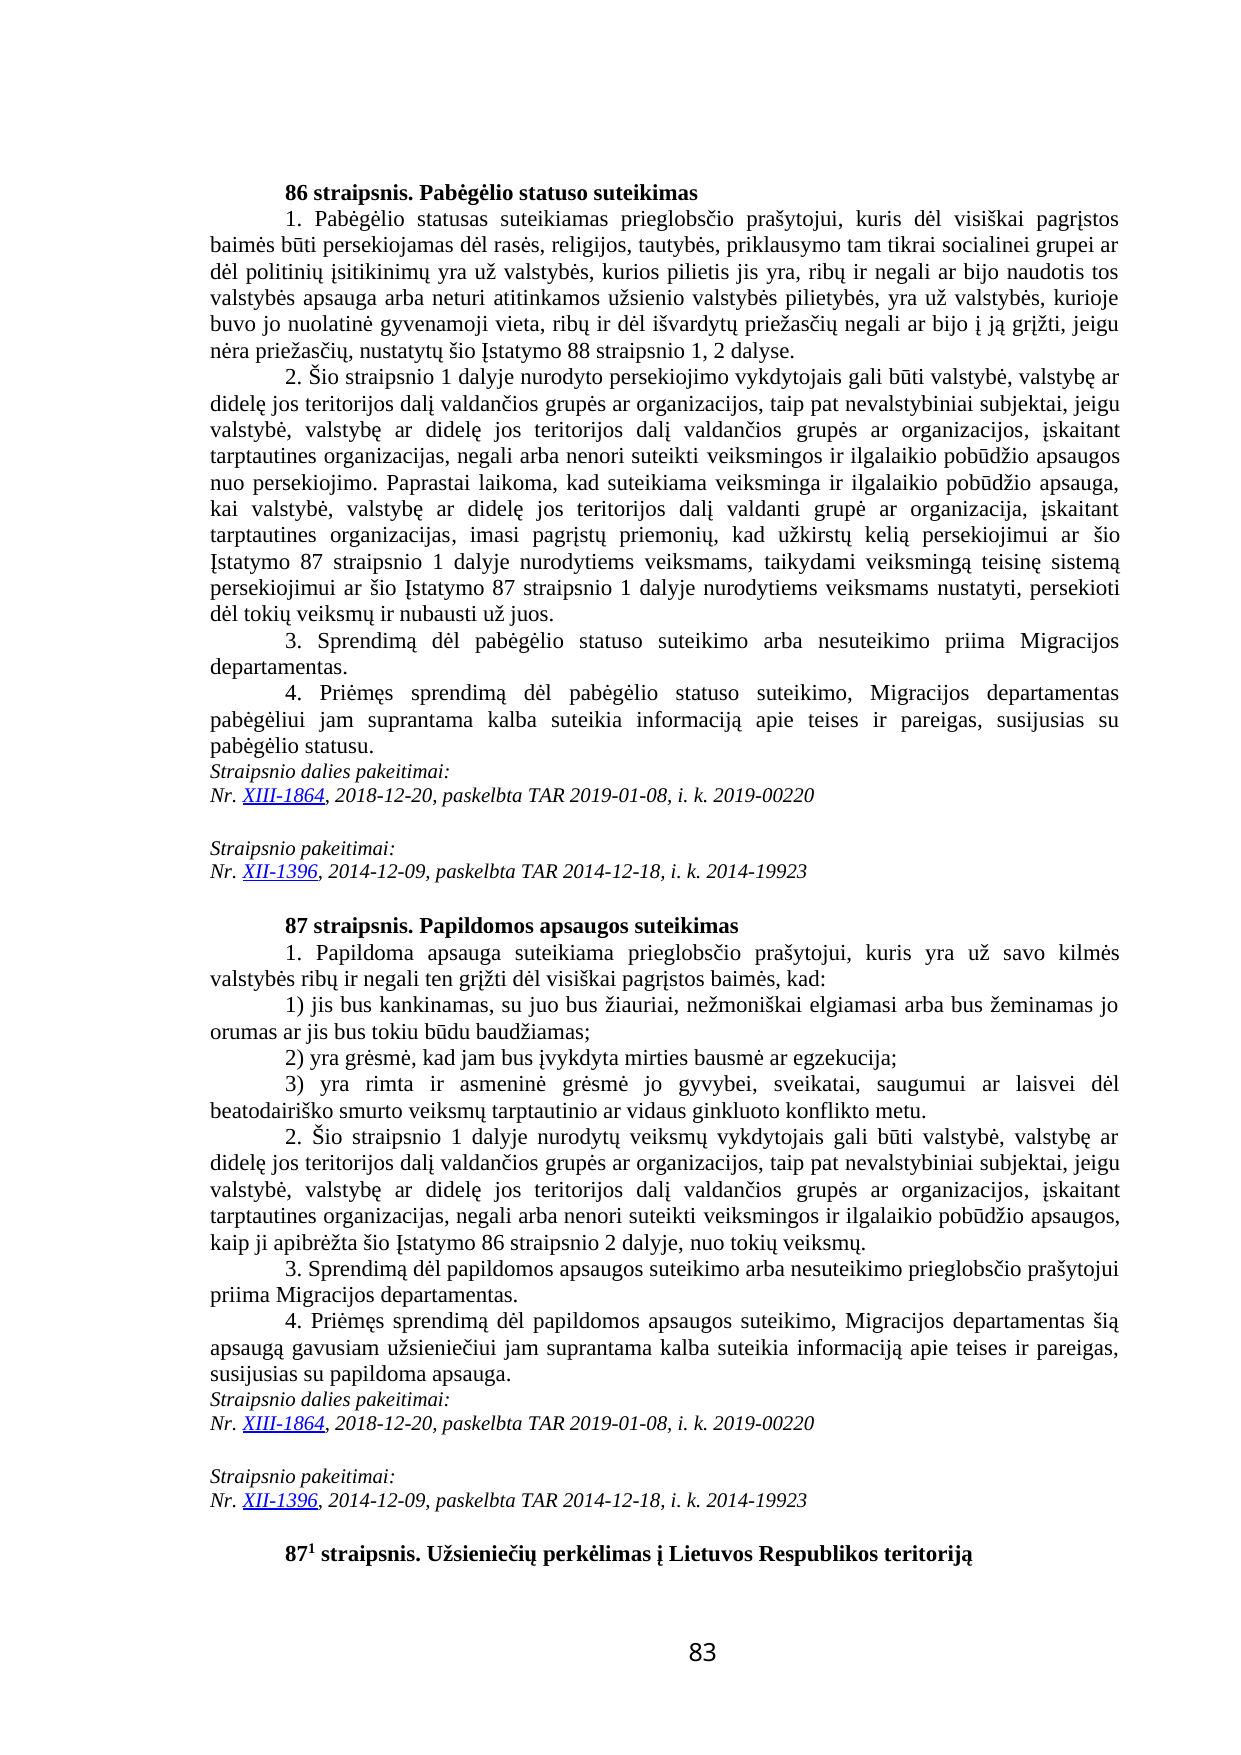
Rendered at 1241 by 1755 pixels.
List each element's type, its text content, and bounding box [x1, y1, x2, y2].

text Nr. XIII-1864, 2018-12-20, paskelbta TAR 2019-01-08, i. k. 2019-00220 [210, 783, 1120, 807]
text 86 straipsnis. Pabėgėlio statuso suteikimas [210, 179, 1120, 205]
text Nr. XIII-1864, 2018-12-20, paskelbta TAR 2019-01-08, i. k. 2019-00220 [210, 1411, 1120, 1435]
text 3. Sprendimą dėl pabėgėlio statuso suteikimo arba nesuteikimo priima Migracijos departamentas. [210, 627, 1120, 679]
text 4. Priėmęs sprendimą dėl papildomos apsaugos suteikimo, Migracijos departamentas šią apsaugą gavusiam užsieniečiui jam suprantama kalba suteikia informaciją apie teises ir pareigas, susijusias su papildoma apsauga. [210, 1308, 1120, 1387]
text Straipsnio dalies pakeitimai: [210, 758, 1120, 783]
text 1) jis bus kankinamas, su juo bus žiauriai, nežmoniškai elgiamasi arba bus žeminamas jo orumas ar jis bus tokiu būdu baudžiamas; [210, 991, 1120, 1044]
text 87 straipsnis. Papildomos apsaugos suteikimas [210, 912, 1120, 939]
text Straipsnio pakeitimai: [210, 835, 1120, 859]
text Nr. XII-1396, 2014-12-09, paskelbta TAR 2014-12-18, i. k. 2014-19923 [210, 859, 1120, 883]
text 4. Priėmęs sprendimą dėl pabėgėlio statuso suteikimo, Migracijos departamentas pabėgėliui jam suprantama kalba suteikia informaciją apie teises ir pareigas, susijusias su pabėgėlio statusu. [210, 679, 1120, 758]
text 2. Šio straipsnio 1 dalyje nurodyto persekiojimo vykdytojais gali būti valstybė, valstybę ar didelę jos teritorijos dalį valdančios grupės ar organizacijos, taip pat nevalstybiniai subjektai, jeigu valstybė, valstybę ar didelę jos teritorijos dalį valdančios grupės ar organizacijos, įskaitant tarptautines organizacijas, negali arba nenori suteikti veiksmingos ir ilgalaikio pobūdžio apsaugos nuo persekiojimo. Paprastai laikoma, kad suteikiama veiksminga ir ilgalaikio pobūdžio apsauga, kai valstybė, valstybę ar didelę jos teritorijos dalį valdanti grupė ar organizacija, įskaitant tarptautines organizacijas, imasi pagrįstų priemonių, kad užkirstų kelią persekiojimui ar šio Įstatymo 87 straipsnio 1 dalyje nurodytiems veiksmams, taikydami veiksmingą teisinę sistemą persekiojimui ar šio Įstatymo 87 straipsnio 1 dalyje nurodytiems veiksmams nustatyti, persekioti dėl tokių veiksmų ir nubausti už juos. [210, 363, 1120, 627]
text 1. Papildoma apsauga suteikiama prieglobsčio prašytojui, kuris yra už savo kilmės valstybės ribų ir negali ten grįžti dėl visiškai pagrįstos baimės, kad: [210, 939, 1120, 991]
text 2) yra grėsmė, kad jam bus įvykdyta mirties bausmė ar egzekucija; [210, 1044, 1120, 1070]
text Straipsnio pakeitimai: [210, 1463, 1120, 1488]
text 3. Sprendimą dėl papildomos apsaugos suteikimo arba nesuteikimo prieglobsčio prašytojui priima Migracijos departamentas. [210, 1255, 1120, 1308]
text 871 straipsnis. Užsieniečių perkėlimas į Lietuvos Respublikos teritoriją [210, 1540, 1120, 1567]
text 1. Pabėgėlio statusas suteikiamas prieglobsčio prašytojui, kuris dėl visiškai pagrįstos baimės būti persekiojamas dėl rasės, religijos, tautybės, priklausymo tam tikrai socialinei grupei ar dėl politinių įsitikinimų yra už valstybės, kurios pilietis jis yra, ribų ir negali ar bijo naudotis tos valstybės apsauga arba neturi atitinkamos užsienio valstybės pilietybės, yra už valstybės, kurioje buvo jo nuolatinė gyvenamoji vieta, ribų ir dėl išvardytų priežasčių negali ar bijo į ją grįžti, jeigu nėra priežasčių, nustatytų šio Įstatymo 88 straipsnio 1, 2 dalyse. [210, 205, 1120, 363]
text 2. Šio straipsnio 1 dalyje nurodytų veiksmų vykdytojais gali būti valstybė, valstybę ar didelę jos teritorijos dalį valdančios grupės ar organizacijos, taip pat nevalstybiniai subjektai, jeigu valstybė, valstybę ar didelę jos teritorijos dalį valdančios grupės ar organizacijos, įskaitant tarptautines organizacijas, negali arba nenori suteikti veiksmingos ir ilgalaikio pobūdžio apsaugos, kaip ji apibrėžta šio Įstatymo 86 straipsnio 2 dalyje, nuo tokių veiksmų. [210, 1123, 1120, 1255]
text Straipsnio dalies pakeitimai: [210, 1387, 1120, 1411]
text 3) yra rimta ir asmeninė grėsmė jo gyvybei, sveikatai, saugumui ar laisvei dėl beatodairiško smurto veiksmų tarptautinio ar vidaus ginkluoto konflikto metu. [210, 1070, 1120, 1123]
text Nr. XII-1396, 2014-12-09, paskelbta TAR 2014-12-18, i. k. 2014-19923 [210, 1488, 1120, 1512]
